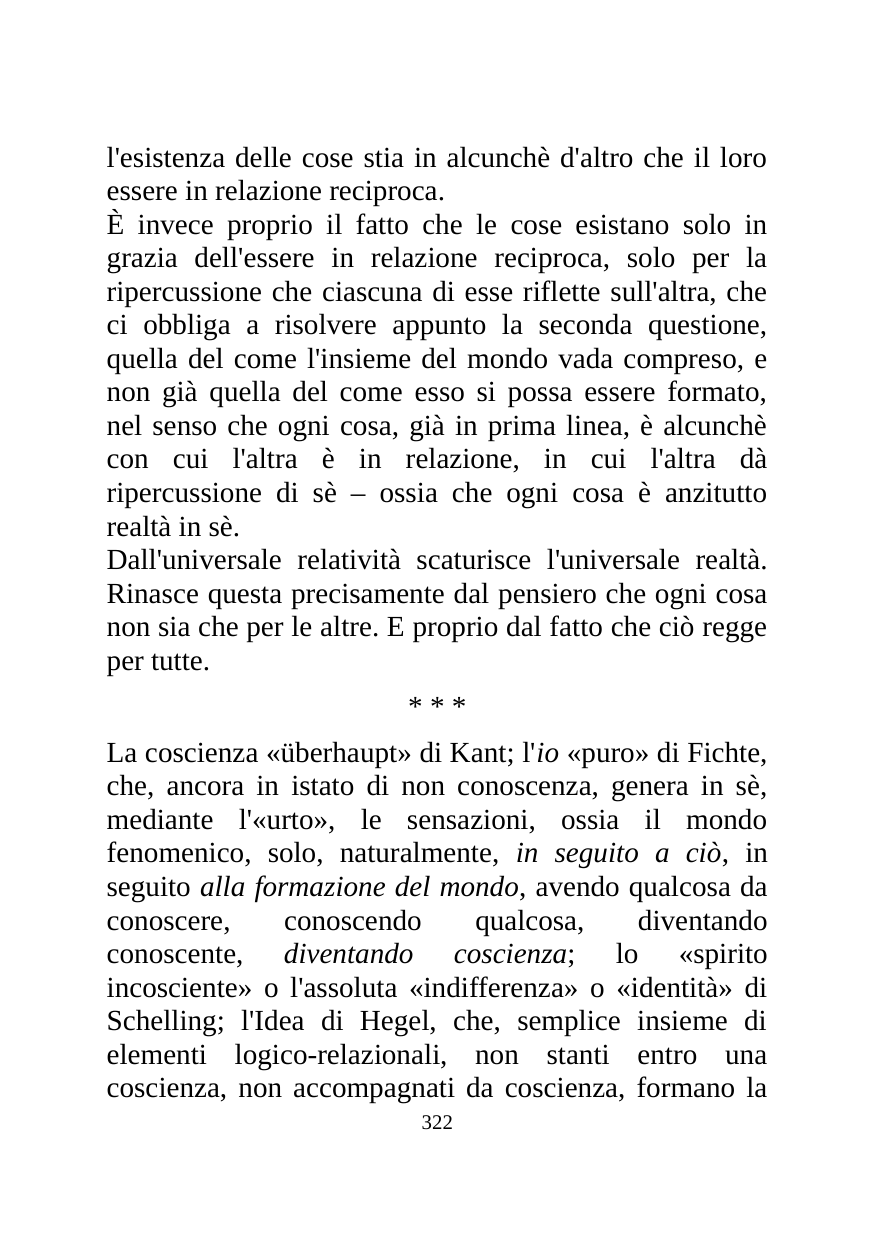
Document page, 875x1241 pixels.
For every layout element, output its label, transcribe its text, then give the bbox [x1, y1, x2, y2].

text La coscienza «überhaupt» di Kant; l'io «puro» di Fichte, che, ancora in istato di non conoscenza, genera in sè, mediante l'«urto», le sensazioni, ossia il mondo fenomenico, solo, naturalmente, in seguito a ciò, in seguito alla formazione del mondo, avendo qualcosa da conoscere, conoscendo qualcosa, diventando conoscente, diventando coscienza; lo «spirito incosciente» o l'assoluta «indifferenza» o «identità» di Schelling; l'Idea di Hegel, che, semplice insieme di elementi logico-relazionali, non stanti entro una coscienza, non accompagnati da coscienza, formano la [106, 735, 768, 1104]
text * * * [106, 689, 768, 722]
text È invece proprio il fatto che le cose esistano solo in grazia dell'essere in relazione reciproca, solo per la ripercussione che ciascuna di esse riflette sull'altra, che ci obbliga a risolvere appunto la seconda questione, quella del come l'insieme del mondo vada compreso, e non già quella del come esso si possa essere formato, nel senso che ogni cosa, già in prima linea, è alcunchè con cui l'altra è in relazione, in cui l'altra dà ripercussione di sè – ossia che ogni cosa è anzitutto realtà in sè. [106, 207, 768, 542]
text l'esistenza delle cose stia in alcunchè d'altro che il loro essere in relazione reciproca. [106, 140, 768, 207]
text Dall'universale relatività scaturisce l'universale realtà. Rinasce questa precisamente dal pensiero che ogni cosa non sia che per le altre. E proprio dal fatto che ciò regge per tutte. [106, 542, 768, 676]
